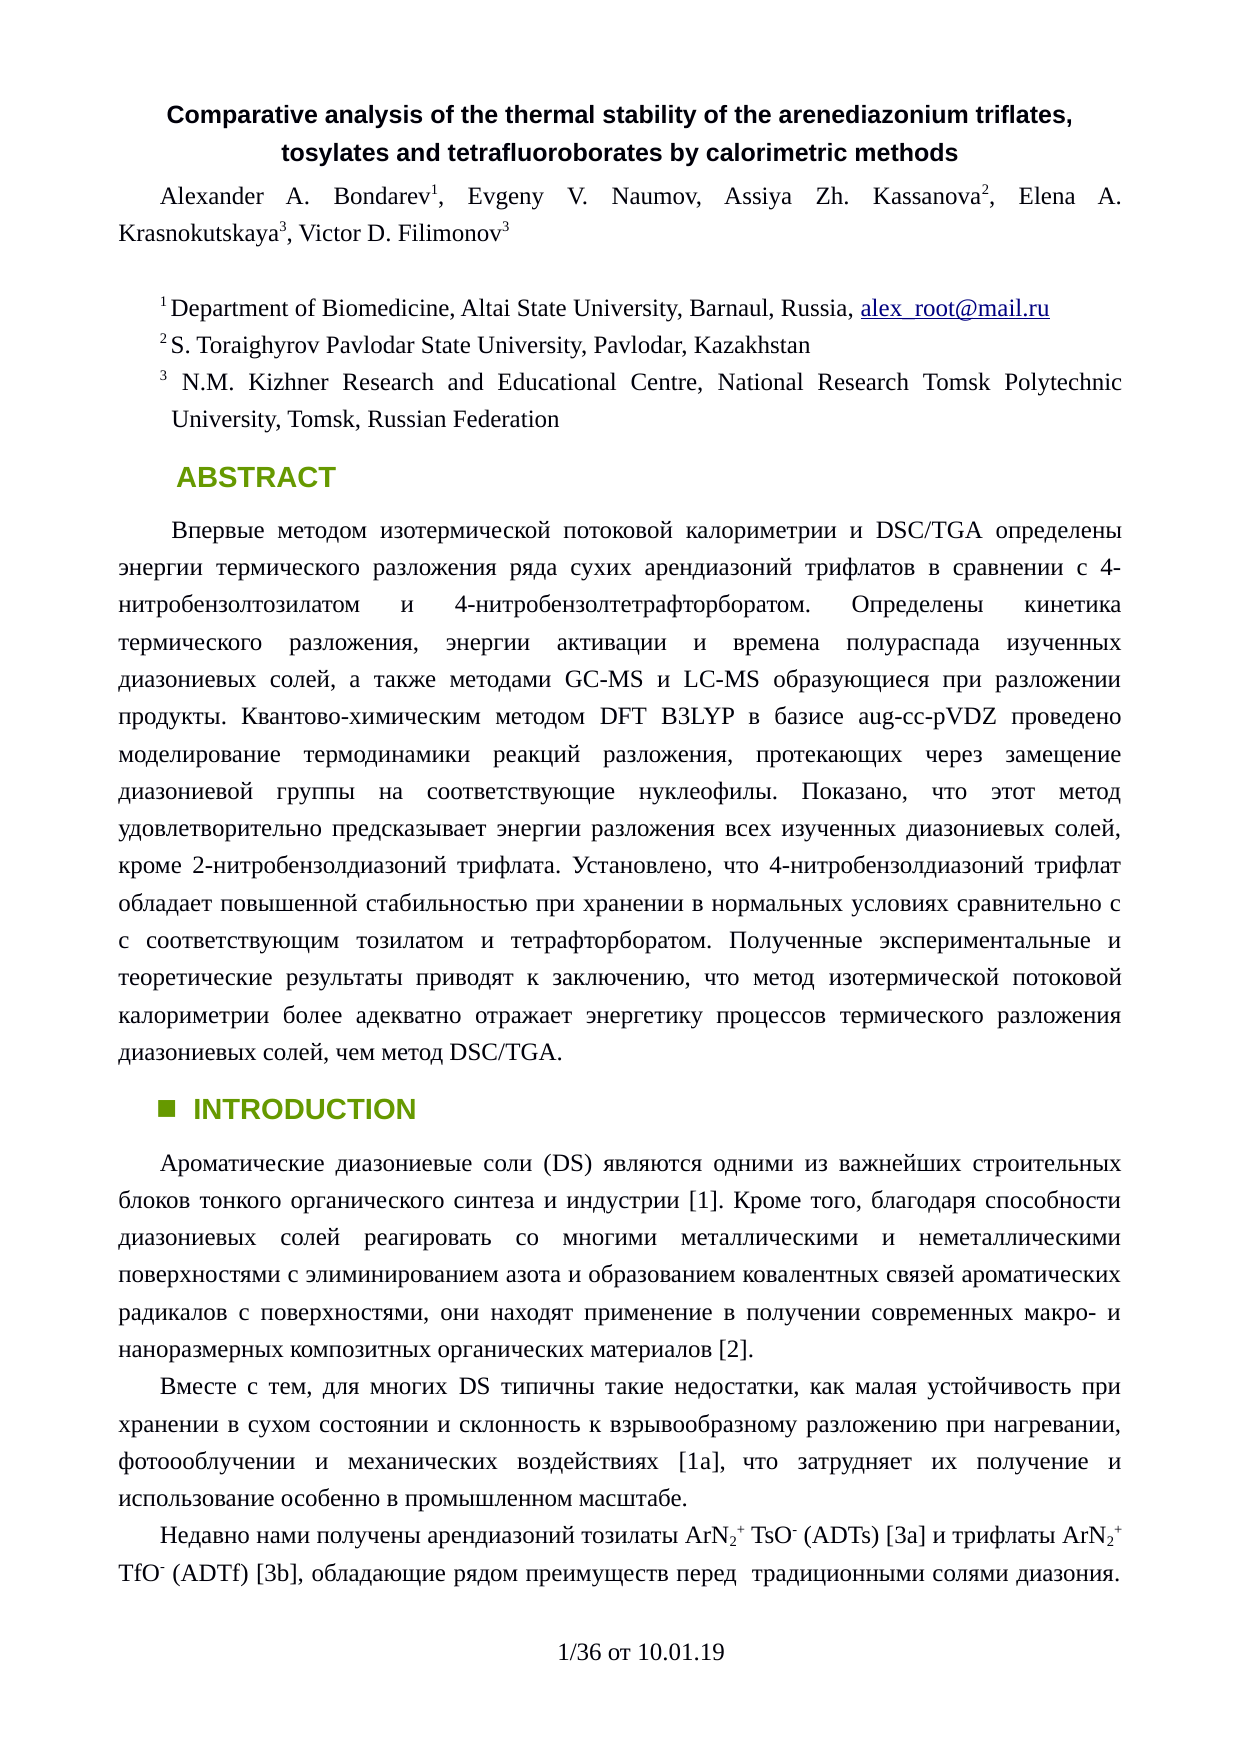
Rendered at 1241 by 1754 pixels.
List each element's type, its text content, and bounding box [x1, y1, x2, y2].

text Alexander A. Bondarev1, Evgeny V. Naumov, Assiya Zh. Kassanova2, Elena A. Krasnokutskaya3, Victor D. Filimonov3 [118, 181, 1122, 247]
list Ароматические диазониевые соли (DS) являются одними из важнейших строительных блоков тонкого органического синтеза и индустрии [1]. Кроме того, благодаря способности диазониевых солей реагировать со многими металлическими и неметаллическими поверхностями с элиминированием азота и образованием ковалентных связей ароматических радикалов с поверхностями, они находят применение в получении современных макро- и наноразмерных композитных органических материалов [2]. [118, 1148, 1122, 1363]
list Недавно нами получены арендиазоний тозилаты ArN2+ TsO- (ADTs) [3a] и трифлаты ArN2+ TfO- (ADTf) [3b], обладающие рядом преимуществ перед традиционными солями диазония. [118, 1521, 1122, 1587]
subtitle Abstract [118, 459, 1122, 493]
list Вместе с тем, для многих DS типичны такие недостатки, как малая устойчивость при хранении в сухом состоянии и склонность к взрывообразному разложению при нагревании, фотоооблучении и механических воздействиях [1a], что затрудняет их получение и использование особенно в промышленном масштабе. [118, 1371, 1122, 1512]
subtitle Introduction [156, 1092, 1122, 1126]
text 1 Department of Biomedicine, Altai State University, Barnaul, Russia, alex_root@mail.ru [118, 293, 1122, 321]
text Впервые методом изотермической потоковой калориметрии и DSC/TGA определены энергии термического разложения ряда сухих арендиазоний трифлатов в сравнении с 4-нитробензолтозилатом и 4-нитробензолтетрафторборатом. Определены кинетика термического разложения, энергии активации и времена полураспада изученных диазониевых солей, а также методами GC-MS и LC-MS образующиеся при разложении продукты. Квантово-химическим методом DFT B3LYP в базисе aug-cc-pVDZ проведено моделирование термодинамики реакций разложения, протекающих через замещение диазониевой группы на соответствующие нуклеофилы. Показано, что этот метод удовлетворительно предсказывает энергии разложения всех изученных диазониевых солей, кроме 2-нитробензолдиазоний трифлата. Установлено, что 4-нитробензолдиазоний трифлат обладает повышенной стабильностью при хранении в нормальных условиях сравнительно с с соответствующим тозилатом и тетрафторборатом. Полученные экспериментальные и теоретические результаты приводят к заключению, что метод изотермической потоковой калориметрии более адекватно отражает энергетику процессов термического разложения диазониевых солей, чем метод DSC/TGA. [118, 515, 1122, 1066]
text 2 S. Toraighyrov Pavlodar State University, Pavlodar, Kazakhstan [118, 330, 1122, 359]
text 3 N.M. Kizhner Research and Educational Centre, National Research Tomsk Polytechnic University, Tomsk, Russian Federation [159, 367, 1122, 433]
subtitle Comparative analysis of the thermal stability of the arenediazonium triflates, tosylates and tetrafluoroborates by calorimetric methods [118, 100, 1122, 166]
